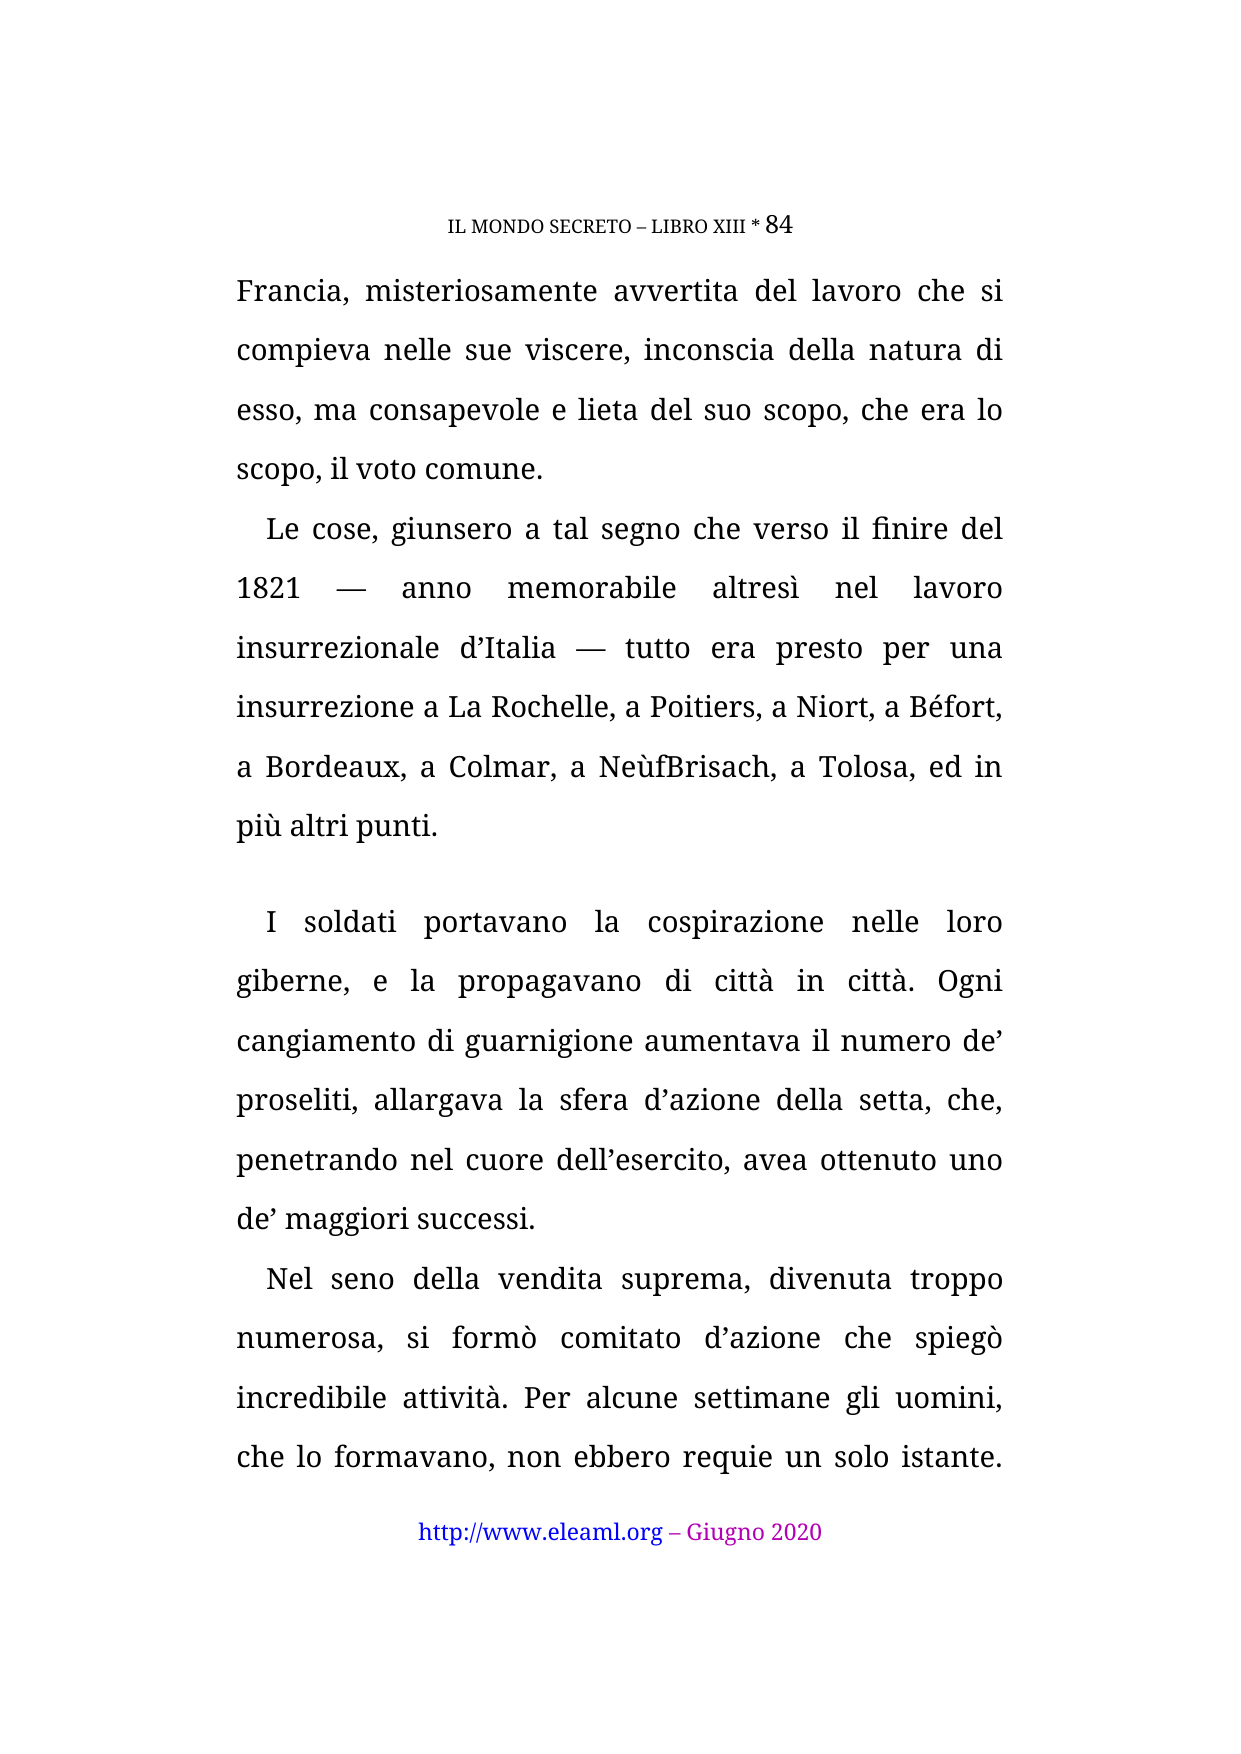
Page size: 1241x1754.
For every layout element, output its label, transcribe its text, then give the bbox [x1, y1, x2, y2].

text Le cose, giunsero a tal segno che verso il finire del 1821 — anno memorabile altresì nel lavoro insurrezionale d’Italia — tutto era presto per una insurrezione a La Rochelle, a Poitiers, a Niort, a Béfort, a Bordeaux, a Colmar, a NeùfBrisach, a Tolosa, ed in più altri punti. [236, 508, 1004, 845]
text I soldati portavano la cospirazione nelle loro giberne, e la propagavano di città in città. Ogni cangiamento di guarnigione aumentava il numero de’ proseliti, allargava la sfera d’azione della setta, che, penetrando nel cuore dell’esercito, avea ottenuto uno de’ maggiori successi. [236, 901, 1004, 1238]
text Francia, misteriosamente avvertita del lavoro che si compieva nelle sue viscere, inconscia della natura di esso, ma consapevole e lieta del suo scopo, che era lo scopo, il voto comune. [236, 270, 1004, 488]
text Nel seno della vendita suprema, divenuta troppo numerosa, si formò comitato d’azione che spiegò incredibile attività. Per alcune settimane gli uomini, che lo formavano, non ebbero requie un solo istante. [236, 1258, 1004, 1476]
